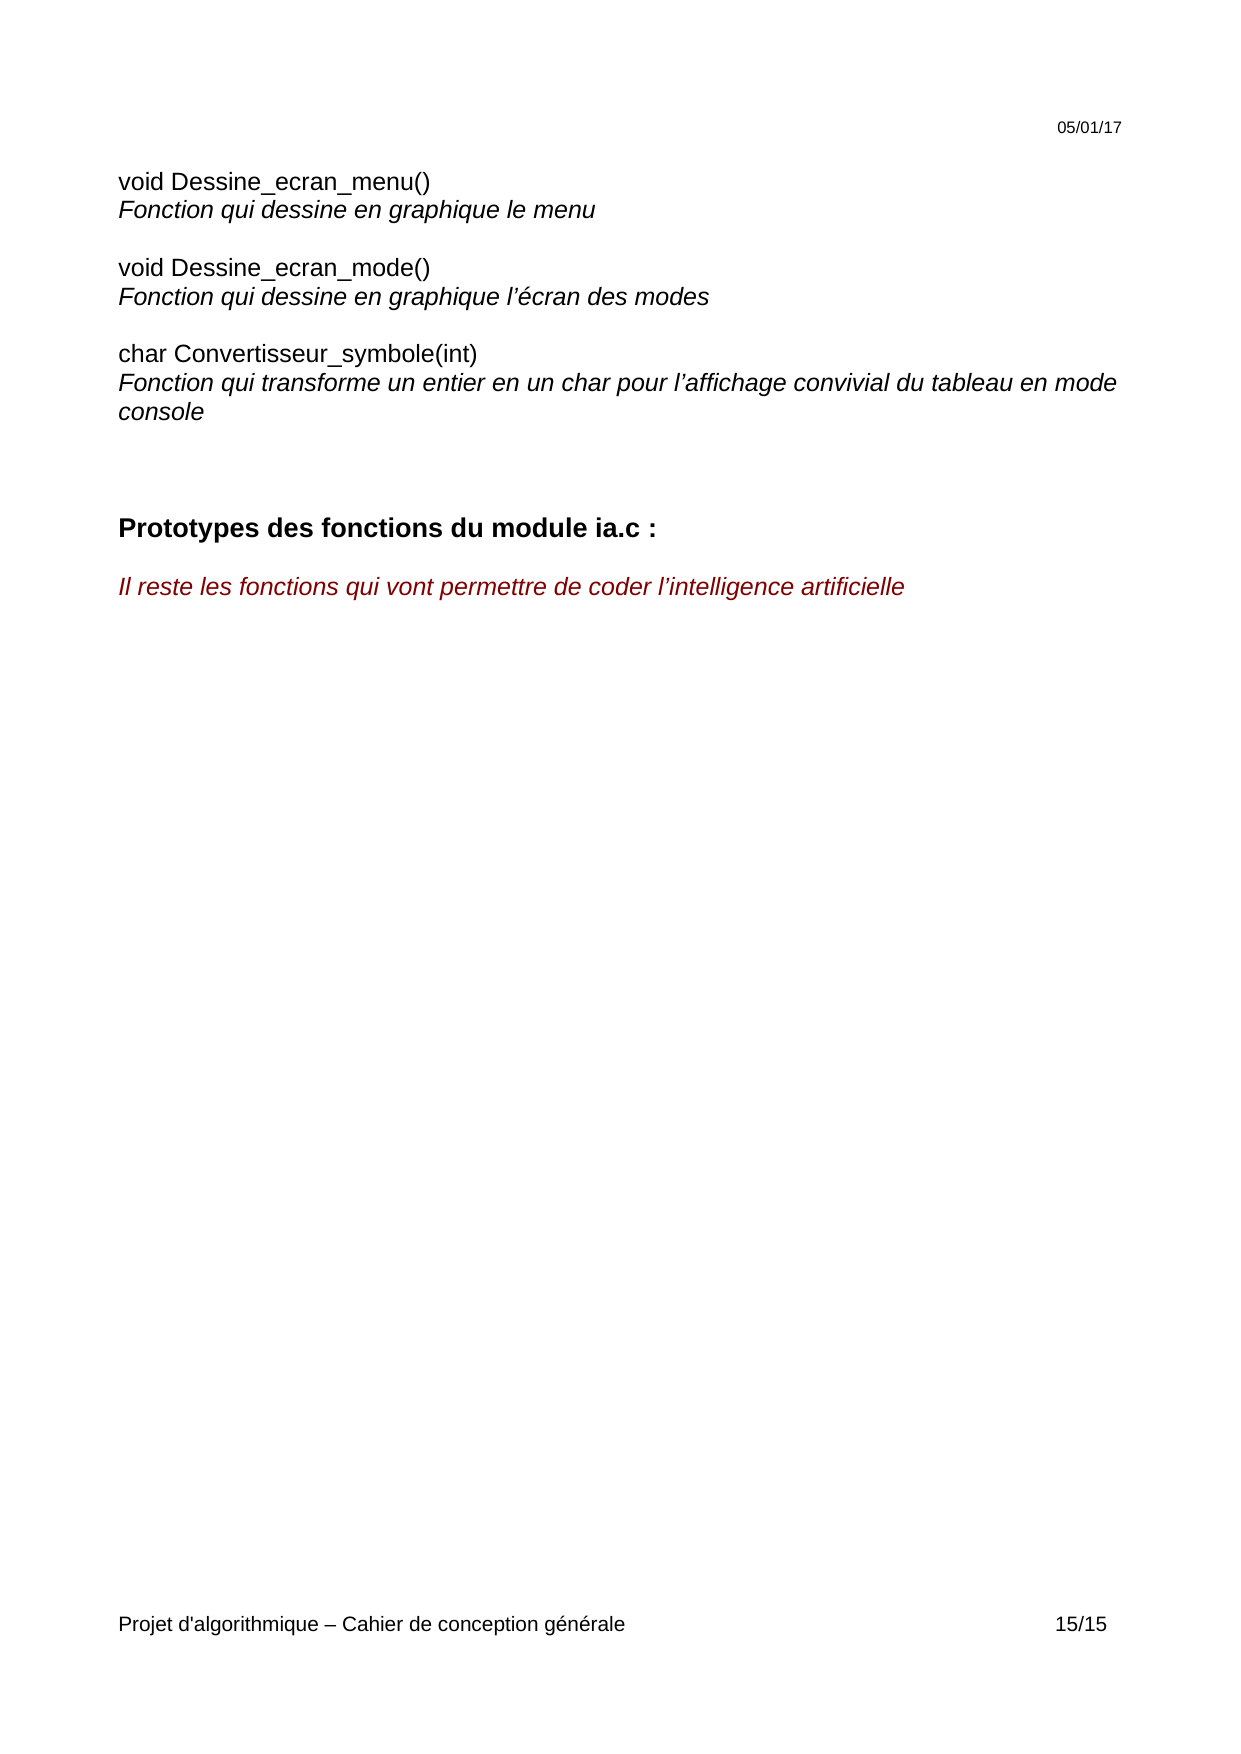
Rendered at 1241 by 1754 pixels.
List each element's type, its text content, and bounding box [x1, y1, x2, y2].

text Fonction qui dessine en graphique le menu [118, 196, 1122, 224]
text void Dessine_ecran_mode() [118, 253, 1122, 282]
text void Dessine_ecran_menu() [118, 167, 1122, 196]
text Fonction qui transforme un entier en un char pour l’affichage convivial du tableau en mode console [118, 368, 1122, 426]
text Il reste les fonctions qui vont permettre de coder l’intelligence artificielle [118, 572, 1122, 601]
text Fonction qui dessine en graphique l’écran des modes [118, 282, 1122, 311]
text Prototypes des fonctions du module ia.c : [118, 512, 1122, 543]
text char Convertisseur_symbole(int) [118, 339, 1122, 368]
